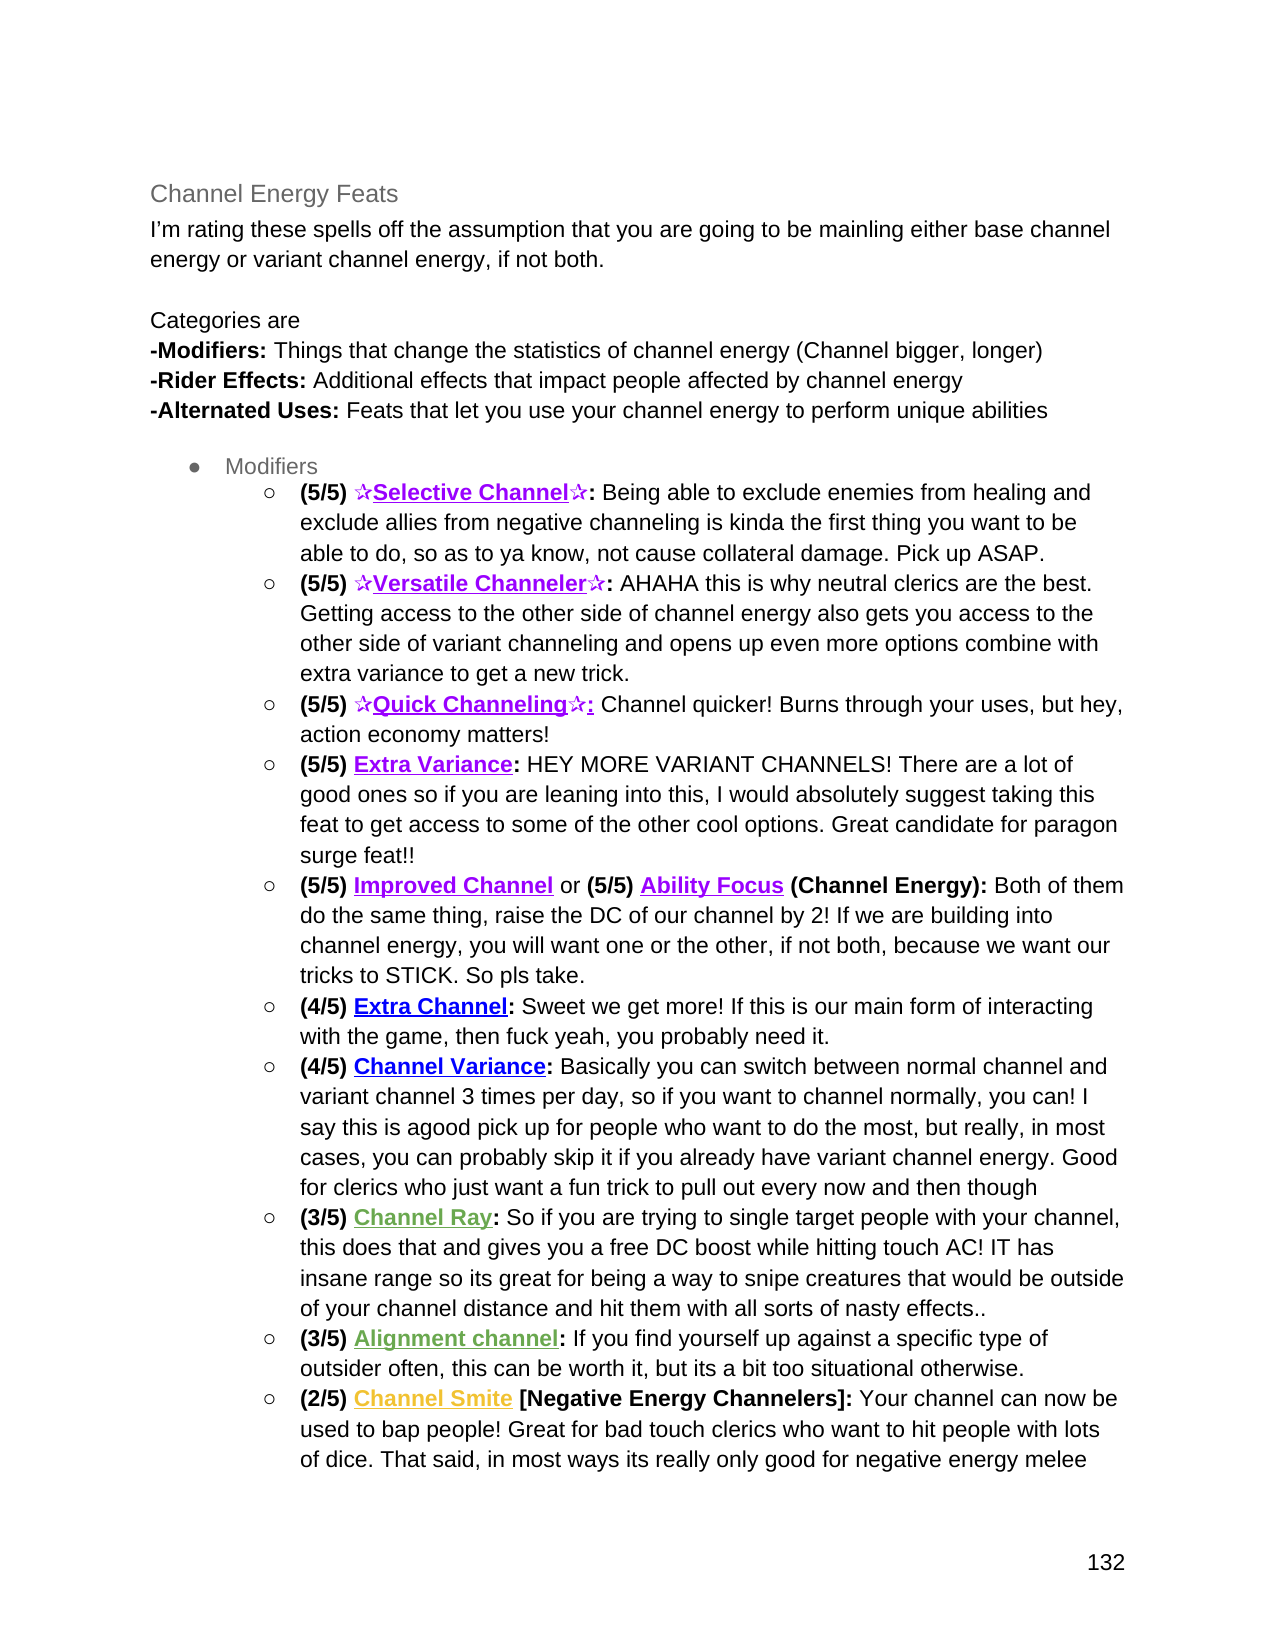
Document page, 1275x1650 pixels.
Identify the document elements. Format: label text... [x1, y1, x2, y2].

text Categories are [150, 307, 1125, 333]
subtitle Modifiers [187, 453, 1125, 479]
list (5/5) ✰Quick Channeling✰: Channel quicker! Burns through your uses, but hey, action economy matters! [262, 691, 1125, 747]
text -Modifiers: Things that change the statistics of channel energy (Channel bigger, longer) [150, 337, 1125, 363]
list (4/5) Channel Variance: Basically you can switch between normal channel and variant channel 3 times per day, so if you want to channel normally, you can! I say this is agood pick up for people who want to do the most, but really, in most cases, you can probably skip it if you already have variant channel energy. Good for clerics who just want a fun trick to pull out every now and then though [262, 1053, 1125, 1200]
list (2/5) Channel Smite [Negative Energy Channelers]: Your channel can now be used to bap people! Great for bad touch clerics who want to hit people with lots of dice. That said, in most ways its really only good for negative energy melee [262, 1385, 1125, 1472]
text -Rider Effects: Additional effects that impact people affected by channel energy [150, 367, 1125, 394]
list (3/5) Channel Ray: So if you are trying to single target people with your channel, this does that and gives you a free DC boost while hitting touch AC! IT has insane range so its great for being a way to snipe creatures that would be outside of your channel distance and hit them with all sorts of nasty effects.. [262, 1204, 1125, 1321]
list (5/5) ✰Selective Channel✰: Being able to exclude enemies from healing and exclude allies from negative channeling is kinda the first thing you want to be able to do, so as to ya know, not cause collateral damage. Pick up ASAP. [262, 479, 1125, 566]
list (4/5) Extra Channel: Sweet we get more! If this is our main form of interacting with the game, then fuck yeah, you probably need it. [262, 993, 1125, 1049]
list (5/5) ✰Versatile Channeler✰: AHAHA this is why neutral clerics are the best. Getting access to the other side of channel energy also gets you access to the other side of variant channeling and opens up even more options combine with extra variance to get a new trick. [262, 570, 1125, 687]
list (5/5) Extra Variance: HEY MORE VARIANT CHANNELS! There are a lot of good ones so if you are leaning into this, I would absolutely suggest taking this feat to get access to some of the other cool options. Great candidate for paragon surge feat!! [262, 751, 1125, 868]
list (5/5) Improved Channel or (5/5) Ability Focus (Channel Energy): Both of them do the same thing, raise the DC of our channel by 2! If we are building into channel energy, you will want one or the other, if not both, because we want our tricks to STICK. So pls take. [262, 872, 1125, 989]
text -Alternated Uses: Feats that let you use your channel energy to perform unique abilities [150, 397, 1125, 424]
list (3/5) Alignment channel: If you find yourself up against a specific type of outsider often, this can be worth it, but its a bit too situational otherwise. [262, 1325, 1125, 1381]
subtitle Channel Energy Feats [150, 179, 1125, 208]
text I’m rating these spells off the assumption that you are going to be mainling either base channel energy or variant channel energy, if not both. [150, 216, 1125, 273]
